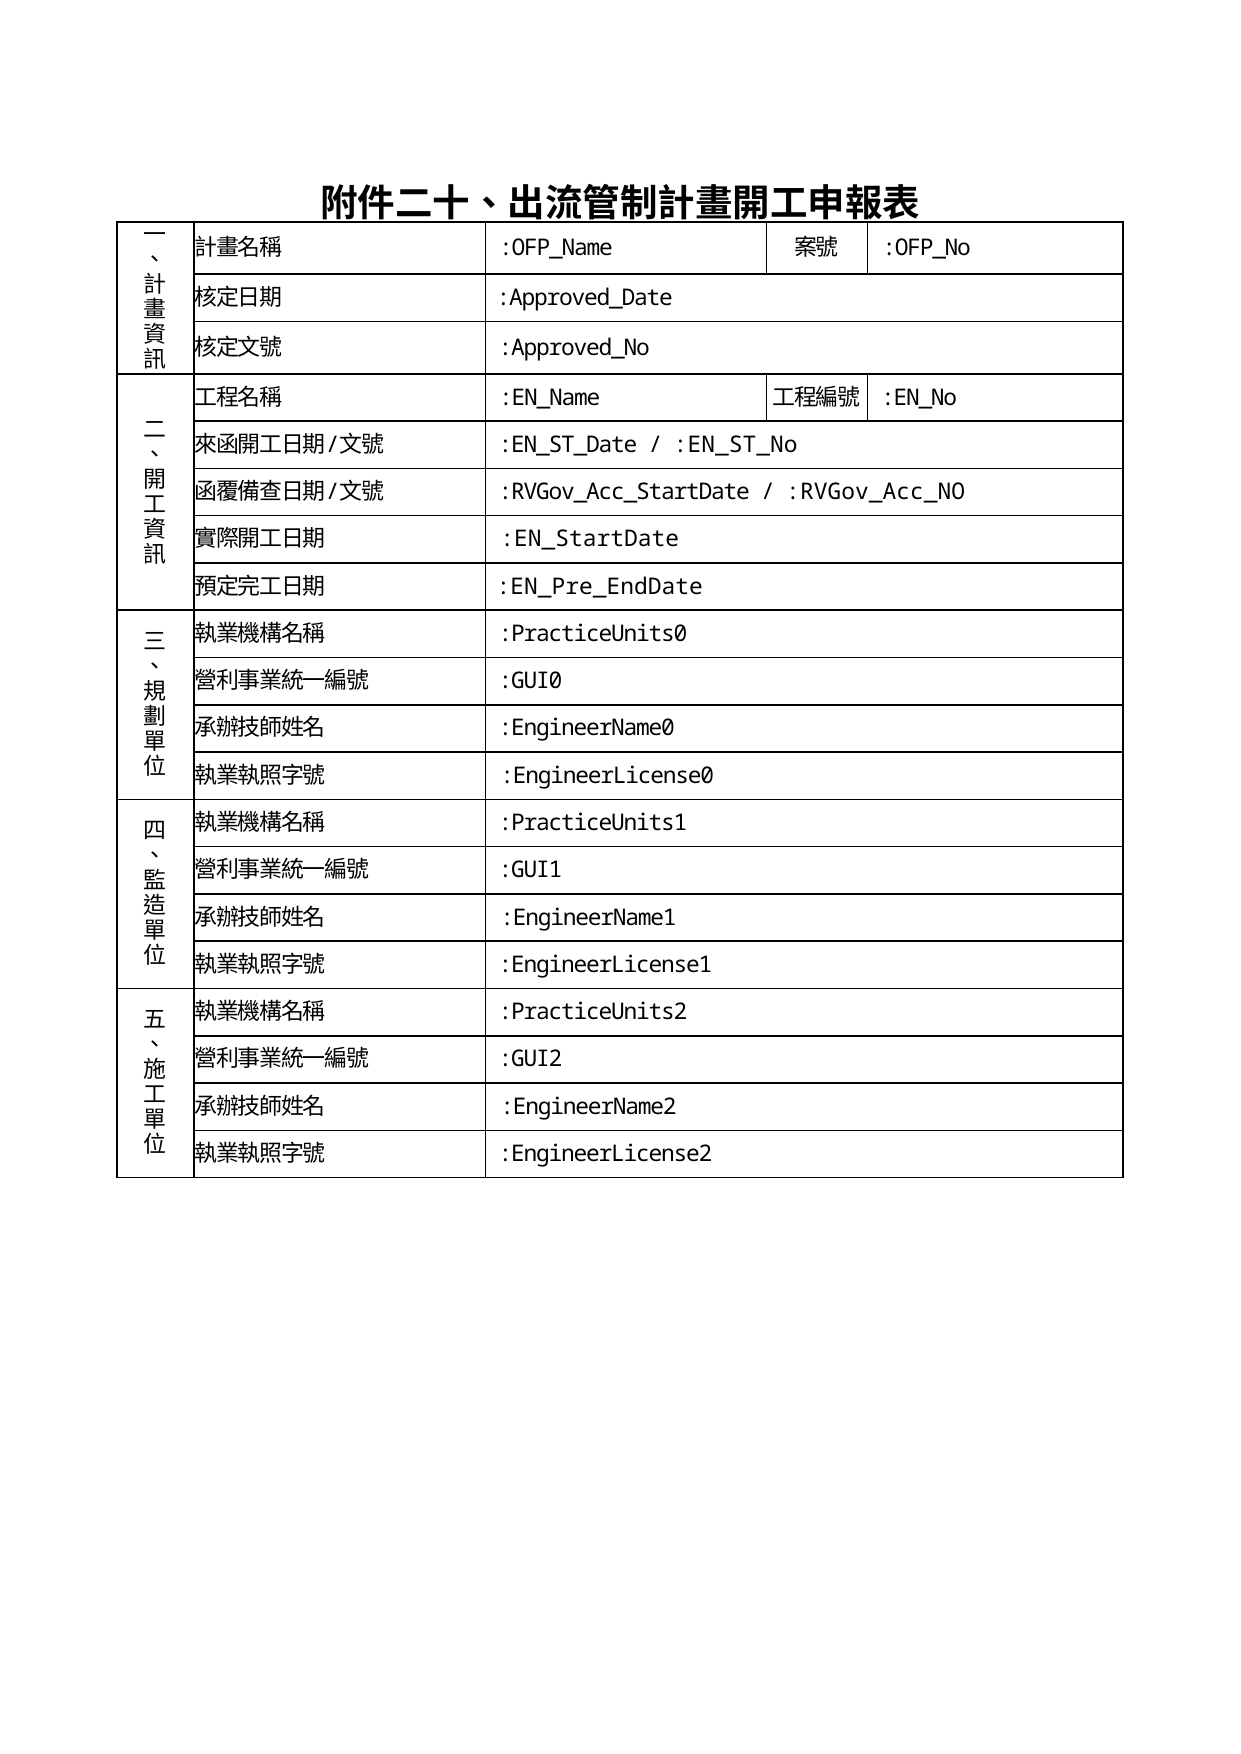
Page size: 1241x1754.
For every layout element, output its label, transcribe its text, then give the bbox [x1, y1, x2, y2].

table_cell 執業機構名稱 [195, 989, 485, 1035]
table_cell 營利事業統一編號 [195, 1037, 485, 1082]
table_cell 函覆備查日期/文號 [195, 469, 485, 515]
table_header 計畫名稱 [195, 223, 485, 273]
table_cell 承辦技師姓名 [195, 706, 485, 751]
table_cell 執業執照字號 [195, 753, 485, 798]
table_cell :PracticeUnits0 [486, 611, 1122, 657]
table_cell 來函開工日期/文號 [195, 422, 485, 467]
table_header :OFP_No [868, 223, 1122, 273]
table_header 案號 [767, 223, 867, 273]
table_cell 執業機構名稱 [195, 611, 485, 657]
table_cell :EN_ST_Date / :EN_ST_No [486, 422, 1122, 467]
table_cell 承辦技師姓名 [195, 1084, 485, 1129]
table_cell :RVGov_Acc_StartDate / :RVGov_Acc_NO [486, 469, 1122, 515]
table_cell :EngineerName1 [486, 895, 1122, 940]
table_cell :PracticeUnits2 [486, 989, 1122, 1035]
table_cell 執業機構名稱 [195, 800, 485, 846]
table_cell :EngineerName2 [486, 1084, 1122, 1129]
table_cell 核定文號 [195, 322, 485, 373]
table_cell :GUI2 [486, 1037, 1122, 1082]
table_cell 工程編號 [767, 375, 867, 420]
table_cell 營利事業統一編號 [195, 847, 485, 893]
table_header 一 、 計 畫 資 訊 [118, 223, 193, 373]
text 附件二十、出流管制計畫開工申報表 [187, 158, 1053, 221]
table_cell :GUI1 [486, 847, 1122, 893]
table_cell :EN_No [868, 375, 1122, 420]
table_cell :Approved_Date [486, 275, 1122, 321]
table_cell 營利事業統一編號 [195, 658, 485, 704]
table_cell 執業執照字號 [195, 942, 485, 988]
table_cell :Approved_No [486, 322, 1122, 373]
table_header :OFP_Name [486, 223, 766, 273]
table_cell 三 、 規 劃 單 位 [118, 611, 193, 798]
table_cell 核定日期 [195, 275, 485, 321]
table_cell 四 、 監 造 單 位 [118, 800, 193, 988]
table_cell 預定完工日期 [195, 564, 485, 609]
table_cell :EN_Pre_EndDate [486, 564, 1122, 609]
table_cell :EngineerName0 [486, 706, 1122, 751]
table_cell 工程名稱 [195, 375, 485, 420]
table_cell 執業執照字號 [195, 1131, 485, 1177]
table_cell :EngineerLicense0 [486, 753, 1122, 798]
table_cell :EN_Name [486, 375, 766, 420]
table_cell 二 、 開 工 資 訊 [118, 375, 193, 609]
table_cell 五 、 施 工 單 位 [118, 989, 193, 1177]
table_cell :EngineerLicense2 [486, 1131, 1122, 1177]
table_cell 實際開工日期 [195, 516, 485, 562]
table_cell :EngineerLicense1 [486, 942, 1122, 988]
table_cell :PracticeUnits1 [486, 800, 1122, 846]
table_cell 承辦技師姓名 [195, 895, 485, 940]
table_cell :EN_StartDate [486, 516, 1122, 562]
table_cell :GUI0 [486, 658, 1122, 704]
